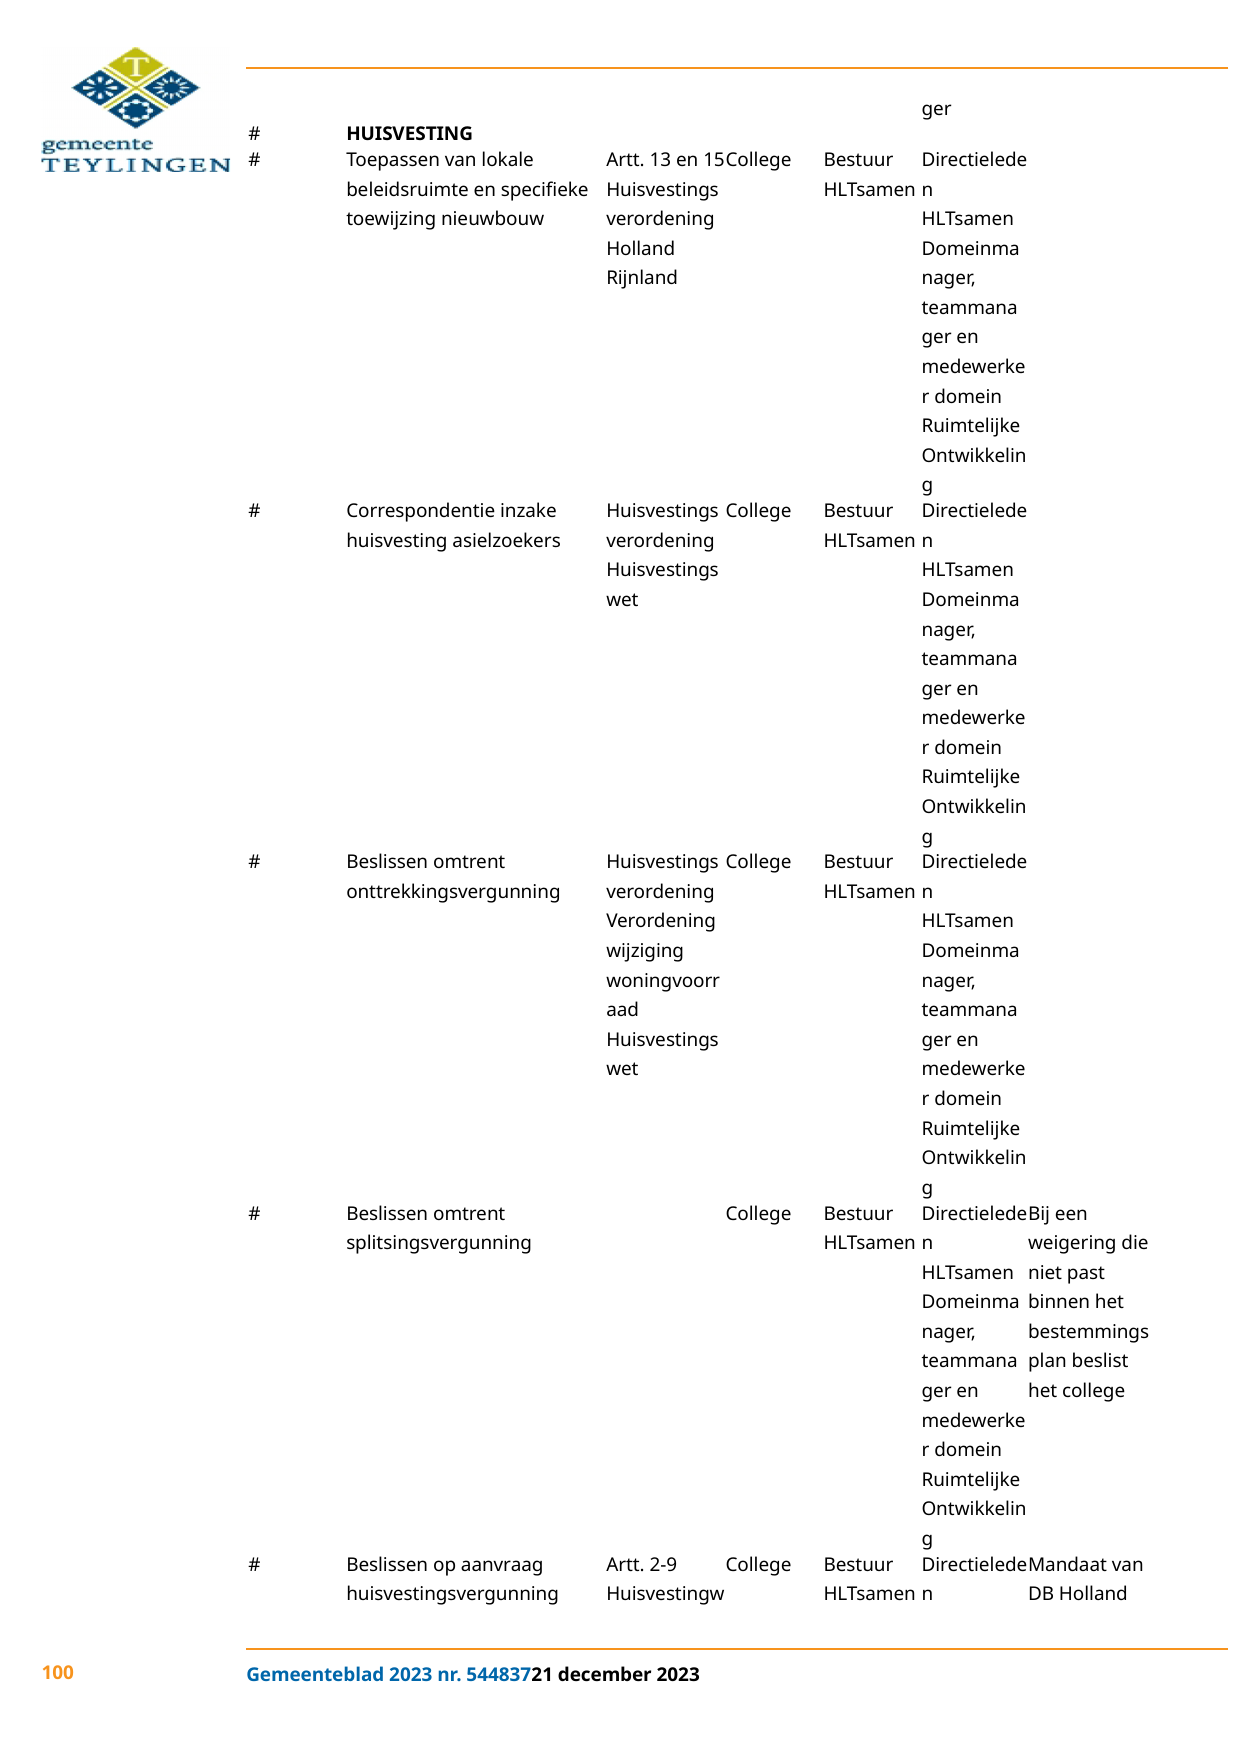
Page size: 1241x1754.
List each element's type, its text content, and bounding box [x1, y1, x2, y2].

table_cell College [725, 1200, 823, 1551]
table_cell Artt. 13 en 15 Huisvestingsverordening Holland Rijnland [606, 146, 725, 497]
table_cell [606, 1200, 725, 1551]
table_cell # [248, 498, 346, 848]
table_cell Directieleden HLTsamen Domeinmanager, teammanager en medewerker domein Ruimtelijke Ontwikkeling [921, 498, 1028, 848]
picture [41, 47, 231, 172]
table_cell [346, 95, 606, 121]
table_cell College [725, 849, 823, 1200]
table_cell [1028, 121, 1152, 146]
table_cell # [248, 1551, 346, 1606]
table_cell [606, 121, 725, 146]
table_cell Mandaat van DB Holland [1028, 1551, 1152, 1606]
table_cell College [725, 1551, 823, 1606]
table_cell # [248, 146, 346, 497]
table_cell [248, 95, 346, 121]
table_cell Bestuur HLTsamen [823, 146, 921, 497]
table_cell [725, 95, 823, 121]
table_cell Directieleden HLTsamen Domeinmanager, teammanager en medewerker domein Ruimtelijke Ontwikkeling [921, 849, 1028, 1200]
table_cell [1028, 146, 1152, 497]
table_cell # [248, 121, 346, 146]
table_cell Toepassen van lokale beleidsruimte en specifieke toewijzing nieuwbouw [346, 146, 606, 497]
table_cell Beslissen op aanvraag huisvestingsvergunning [346, 1551, 606, 1606]
table_cell ger [921, 95, 1028, 121]
table_cell College [725, 146, 823, 497]
table_cell [1028, 498, 1152, 848]
table_cell Huisvestingsverordening Verordening wijziging woningvoorraad Huisvestingswet [606, 849, 725, 1200]
table_cell Directieleden HLTsamen Domeinmanager, teammanager en medewerker domein Ruimtelijke Ontwikkeling [921, 146, 1028, 497]
table_cell Correspondentie inzake huisvesting asielzoekers [346, 498, 606, 848]
table_cell # [248, 1200, 346, 1551]
table_cell [725, 121, 823, 146]
table_cell Artt. 2-9 Huisvestingw [606, 1551, 725, 1606]
table_cell HUISVESTING [346, 121, 606, 146]
table_cell Huisvestingsverordening Huisvestingswet [606, 498, 725, 848]
table_cell [823, 121, 921, 146]
table_cell Bij een weigering die niet past binnen het bestemmingsplan beslist het college [1028, 1200, 1152, 1551]
table_cell College [725, 498, 823, 848]
table_cell Directieleden HLTsamen Domeinmanager, teammanager en medewerker domein Ruimtelijke Ontwikkeling [921, 1200, 1028, 1551]
table_cell [1028, 95, 1152, 121]
table_cell [921, 121, 1028, 146]
table_cell # [248, 849, 346, 1200]
table_cell [823, 95, 921, 121]
table_cell Bestuur HLTsamen [823, 498, 921, 848]
table_cell [1028, 849, 1152, 1200]
table_cell Directieleden [921, 1551, 1028, 1606]
table_cell Bestuur HLTsamen [823, 849, 921, 1200]
table_cell [606, 95, 725, 121]
table_cell Bestuur HLTsamen [823, 1200, 921, 1551]
table_cell Beslissen omtrent splitsingsvergunning [346, 1200, 606, 1551]
table_cell Beslissen omtrent onttrekkingsvergunning [346, 849, 606, 1200]
table_cell Bestuur HLTsamen [823, 1551, 921, 1606]
